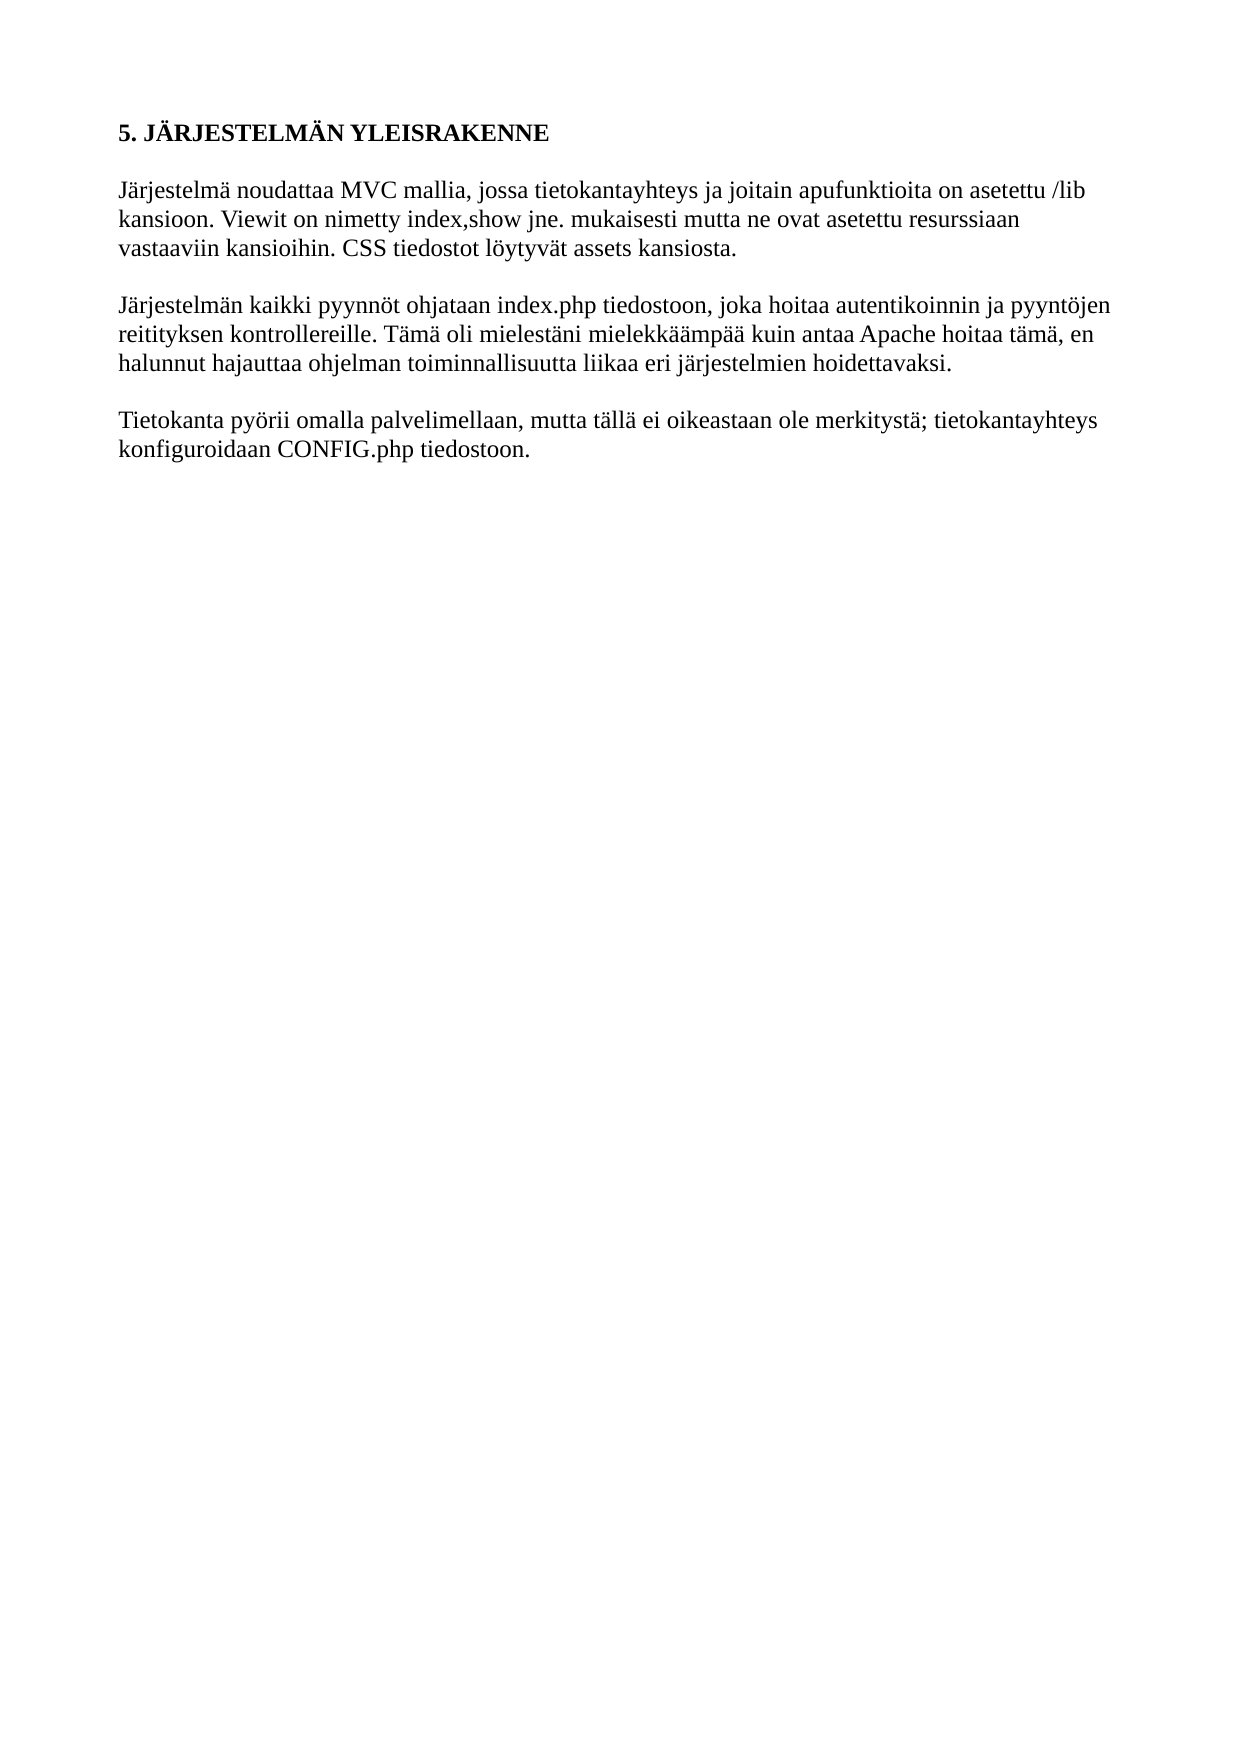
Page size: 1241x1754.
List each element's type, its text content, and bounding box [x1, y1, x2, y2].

text 5. JÄRJESTELMÄN YLEISRAKENNE [118, 118, 1122, 147]
text Tietokanta pyörii omalla palvelimellaan, mutta tällä ei oikeastaan ole merkitystä; tietokantayhteys konfiguroidaan CONFIG.php tiedostoon. [118, 406, 1122, 463]
text Järjestelmän kaikki pyynnöt ohjataan index.php tiedostoon, joka hoitaa autentikoinnin ja pyyntöjen reitityksen kontrollereille. Tämä oli mielestäni mielekkäämpää kuin antaa Apache hoitaa tämä, en halunnut hajauttaa ohjelman toiminnallisuutta liikaa eri järjestelmien hoidettavaksi. [118, 291, 1122, 377]
text Järjestelmä noudattaa MVC mallia, jossa tietokantayhteys ja joitain apufunktioita on asetettu /lib kansioon. Viewit on nimetty index,show jne. mukaisesti mutta ne ovat asetettu resurssiaan vastaaviin kansioihin. CSS tiedostot löytyvät assets kansiosta. [118, 176, 1122, 262]
